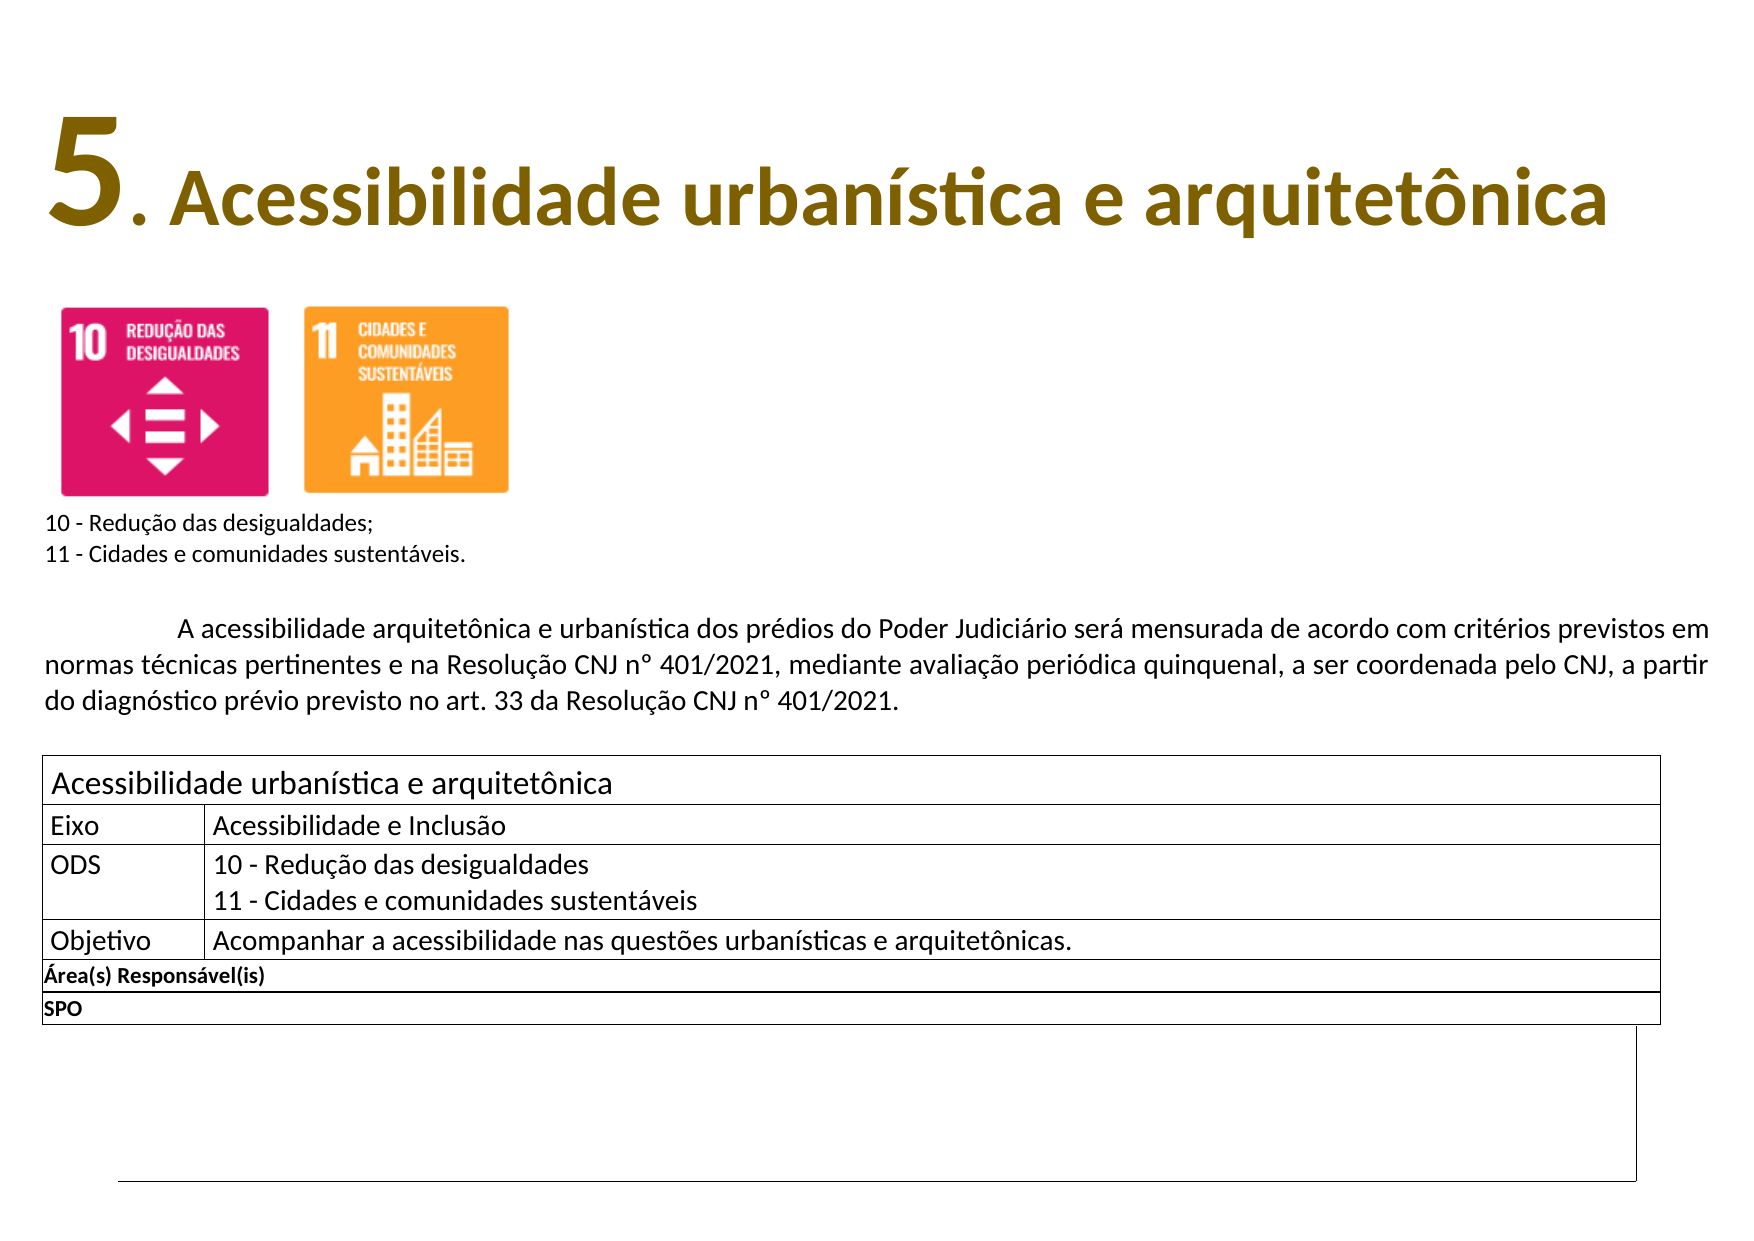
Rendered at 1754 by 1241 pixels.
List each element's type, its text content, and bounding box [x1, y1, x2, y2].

text 11 - Cidades e comunidades sustentáveis. [44, 538, 1712, 568]
table_cell Área(s) Responsável(is) [43, 960, 1660, 991]
table_cell ODS [43, 845, 204, 919]
text 10 - Redução das desigualdades; [44, 507, 1712, 538]
table_cell SPO [43, 993, 1660, 1024]
table_cell Acessibilidade e Inclusão [205, 805, 1660, 844]
table_header Acessibilidade urbanística e arquitetônica [43, 756, 1660, 804]
table_cell Objetivo [43, 920, 204, 959]
text A acessibilidade arquitetônica e urbanística dos prédios do Poder Judiciário será mensurada de acordo com critérios previstos em normas técnicas pertinentes e na Resolução CNJ nº 401/2021, mediante avaliação periódica quinquenal, a ser coordenada pelo CNJ, a partir do diagnóstico prévio previsto no art. 33 da Resolução CNJ nº 401/2021. [44, 610, 1712, 717]
table_cell Acompanhar a acessibilidade nas questões urbanísticas e arquitetônicas. [205, 920, 1660, 959]
table_cell Eixo [43, 805, 204, 844]
table_cell 10 - Redução das desigualdades 11 - Cidades e comunidades sustentáveis [205, 845, 1660, 919]
text 5. Acessibilidade urbanística e arquitetônica [44, 63, 1636, 267]
